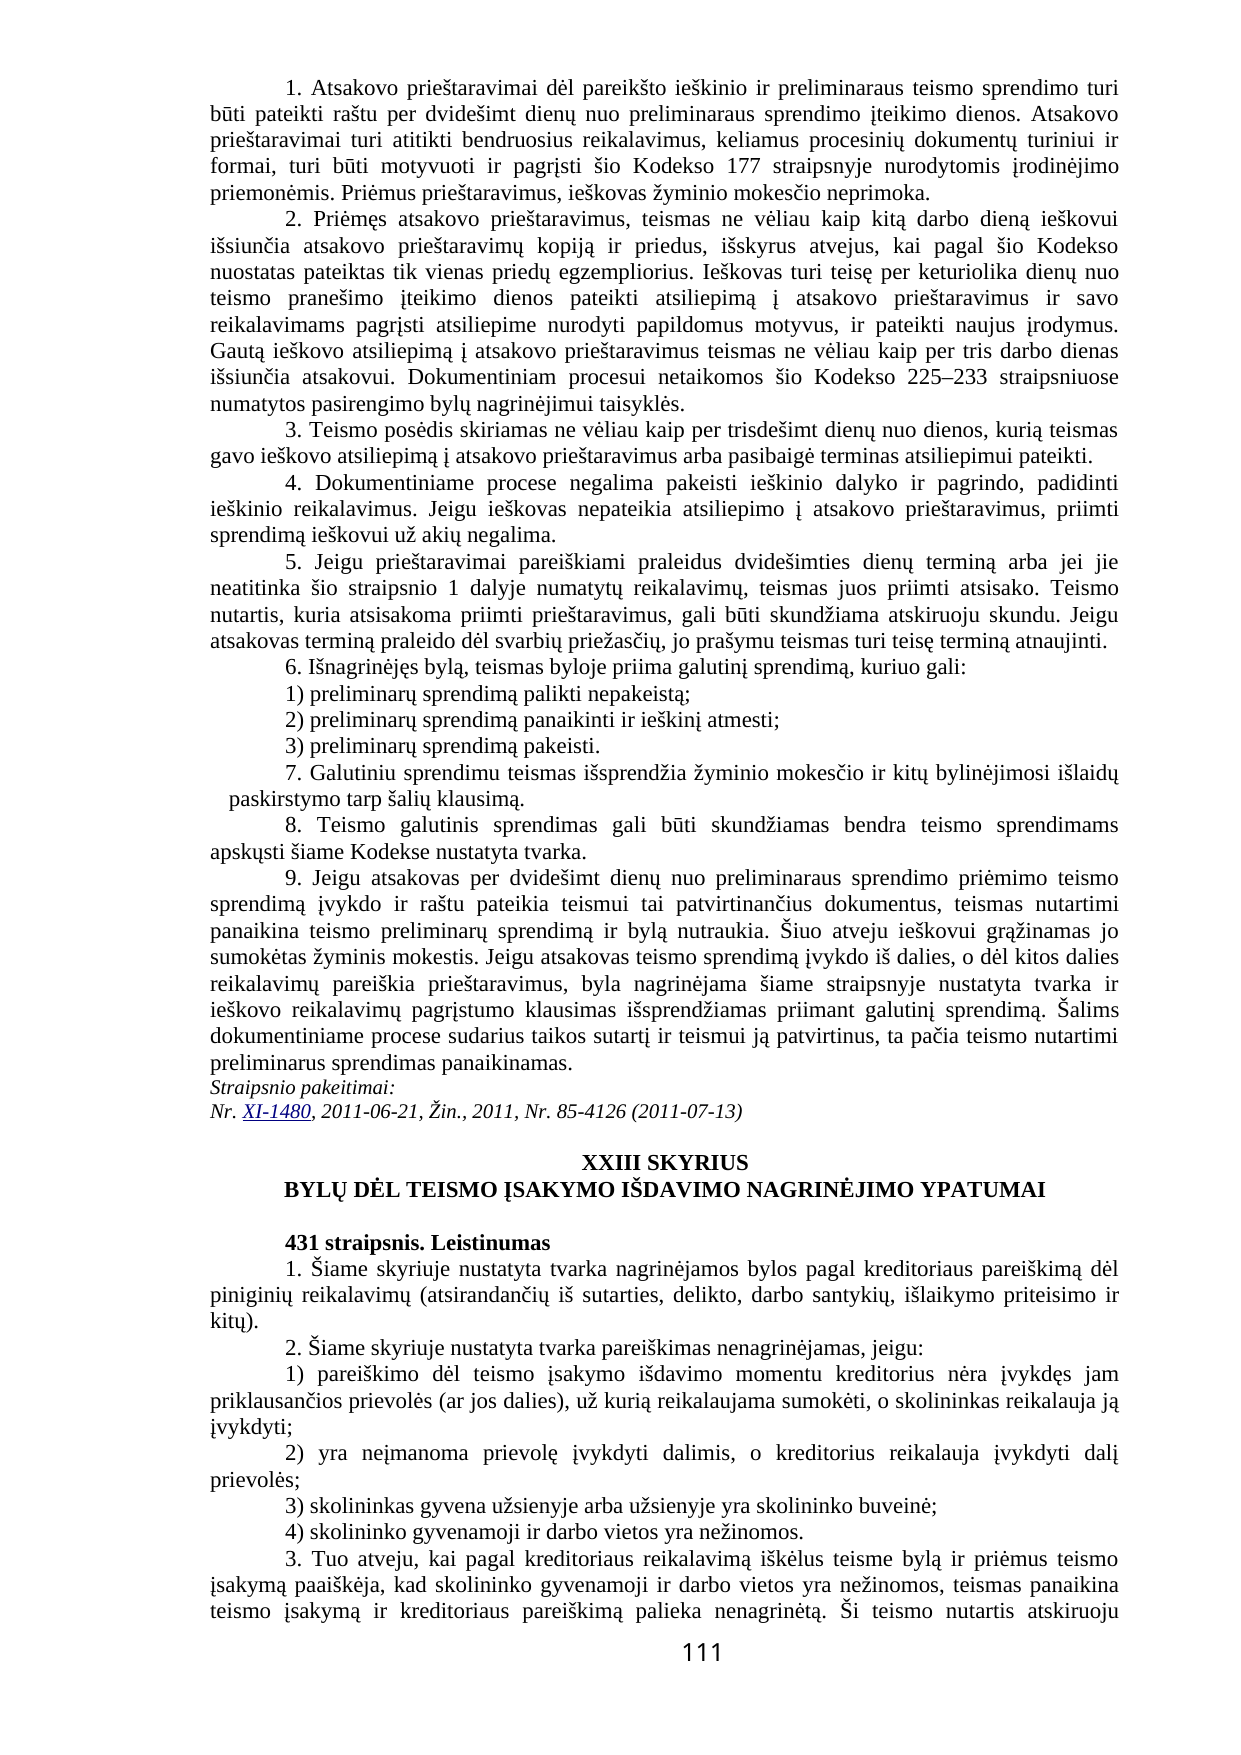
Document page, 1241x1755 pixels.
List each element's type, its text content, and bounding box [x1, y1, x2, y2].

text 3. Teismo posėdis skiriamas ne vėliau kaip per trisdešimt dienų nuo dienos, kurią teismas gavo ieškovo atsiliepimą į atsakovo prieštaravimus arba pasibaigė terminas atsiliepimui pateikti. [210, 416, 1120, 469]
text 4. Dokumentiniame procese negalima pakeisti ieškinio dalyko ir pagrindo, padidinti ieškinio reikalavimus. Jeigu ieškovas nepateikia atsiliepimo į atsakovo prieštaravimus, priimti sprendimą ieškovui už akių negalima. [210, 469, 1120, 548]
text 6. Išnagrinėjęs bylą, teismas byloje priima galutinį sprendimą, kuriuo gali: [210, 653, 1120, 680]
text 1. Šiame skyriuje nustatyta tvarka nagrinėjamos bylos pagal kreditoriaus pareiškimą dėl piniginių reikalavimų (atsirandančių iš sutarties, delikto, darbo santykių, išlaikymo priteisimo ir kitų). [210, 1255, 1120, 1334]
text Straipsnio pakeitimai: [210, 1075, 1120, 1099]
text 4) skolininko gyvenamoji ir darbo vietos yra nežinomos. [210, 1518, 1120, 1545]
text 3. Tuo atveju, kai pagal kreditoriaus reikalavimą iškėlus teisme bylą ir priėmus teismo įsakymą paaiškėja, kad skolininko gyvenamoji ir darbo vietos yra nežinomos, teismas panaikina teismo įsakymą ir kreditoriaus pareiškimą palieka nenagrinėtą. Ši teismo nutartis atskiruoju [210, 1545, 1120, 1624]
text 2. Priėmęs atsakovo prieštaravimus, teismas ne vėliau kaip kitą darbo dieną ieškovui išsiunčia atsakovo prieštaravimų kopiją ir priedus, išskyrus atvejus, kai pagal šio Kodekso nuostatas pateiktas tik vienas priedų egzempliorius. Ieškovas turi teisę per keturiolika dienų nuo teismo pranešimo įteikimo dienos pateikti atsiliepimą į atsakovo prieštaravimus ir savo reikalavimams pagrįsti atsiliepime nurodyti papildomus motyvus, ir pateikti naujus įrodymus. Gautą ieškovo atsiliepimą į atsakovo prieštaravimus teismas ne vėliau kaip per tris darbo dienas išsiunčia atsakovui. Dokumentiniam procesui netaikomos šio Kodekso 225–233 straipsniuose numatytos pasirengimo bylų nagrinėjimui taisyklės. [210, 205, 1120, 416]
text 1) pareiškimo dėl teismo įsakymo išdavimo momentu kreditorius nėra įvykdęs jam priklausančios prievolės (ar jos dalies), už kurią reikalaujama sumokėti, o skolininkas reikalauja ją įvykdyti; [210, 1360, 1120, 1439]
text 3) skolininkas gyvena užsienyje arba užsienyje yra skolininko buveinė; [210, 1492, 1120, 1518]
text 8. Teismo galutinis sprendimas gali būti skundžiamas bendra teismo sprendimams apskųsti šiame Kodekse nustatyta tvarka. [210, 811, 1120, 864]
text 3) preliminarų sprendimą pakeisti. [210, 732, 1120, 759]
text 2) yra neįmanoma prievolę įvykdyti dalimis, o kreditorius reikalauja įvykdyti dalį prievolės; [210, 1439, 1120, 1492]
text 5. Jeigu prieštaravimai pareiškiami praleidus dvidešimties dienų terminą arba jei jie neatitinka šio straipsnio 1 dalyje numatytų reikalavimų, teismas juos priimti atsisako. Teismo nutartis, kuria atsisakoma priimti prieštaravimus, gali būti skundžiama atskiruoju skundu. Jeigu atsakovas terminą praleido dėl svarbių priežasčių, jo prašymu teismas turi teisę terminą atnaujinti. [210, 548, 1120, 653]
text Nr. XI-1480, 2011-06-21, Žin., 2011, Nr. 85-4126 (2011-07-13) [210, 1099, 1120, 1123]
text 1. Atsakovo prieštaravimai dėl pareikšto ieškinio ir preliminaraus teismo sprendimo turi būti pateikti raštu per dvidešimt dienų nuo preliminaraus sprendimo įteikimo dienos. Atsakovo prieštaravimai turi atitikti bendruosius reikalavimus, keliamus procesinių dokumentų turiniui ir formai, turi būti motyvuoti ir pagrįsti šio Kodekso 177 straipsnyje nurodytomis įrodinėjimo priemonėmis. Priėmus prieštaravimus, ieškovas žyminio mokesčio neprimoka. [210, 73, 1120, 205]
text 9. Jeigu atsakovas per dvidešimt dienų nuo preliminaraus sprendimo priėmimo teismo sprendimą įvykdo ir raštu pateikia teismui tai patvirtinančius dokumentus, teismas nutartimi panaikina teismo preliminarų sprendimą ir bylą nutraukia. Šiuo atveju ieškovui grąžinamas jo sumokėtas žyminis mokestis. Jeigu atsakovas teismo sprendimą įvykdo iš dalies, o dėl kitos dalies reikalavimų pareiškia prieštaravimus, byla nagrinėjama šiame straipsnyje nustatyta tvarka ir ieškovo reikalavimų pagrįstumo klausimas išsprendžiamas priimant galutinį sprendimą. Šalims dokumentiniame procese sudarius taikos sutartį ir teismui ją patvirtinus, ta pačia teismo nutartimi preliminarus sprendimas panaikinamas. [210, 864, 1120, 1075]
text 431 straipsnis. Leistinumas [210, 1228, 1120, 1255]
text 7. Galutiniu sprendimu teismas išsprendžia žyminio mokesčio ir kitų bylinėjimosi išlaidų paskirstymo tarp šalių klausimą. [229, 759, 1120, 811]
text 2) preliminarų sprendimą panaikinti ir ieškinį atmesti; [210, 706, 1120, 732]
subtitle BYLŲ DĖL TEISMO ĮSAKYMO IŠDAVIMO NAGRINĖJIMO YPATUMAI [210, 1176, 1120, 1202]
subtitle XXIII skyrius [210, 1149, 1120, 1176]
text 2. Šiame skyriuje nustatyta tvarka pareiškimas nenagrinėjamas, jeigu: [210, 1334, 1120, 1360]
text 1) preliminarų sprendimą palikti nepakeistą; [210, 680, 1120, 706]
